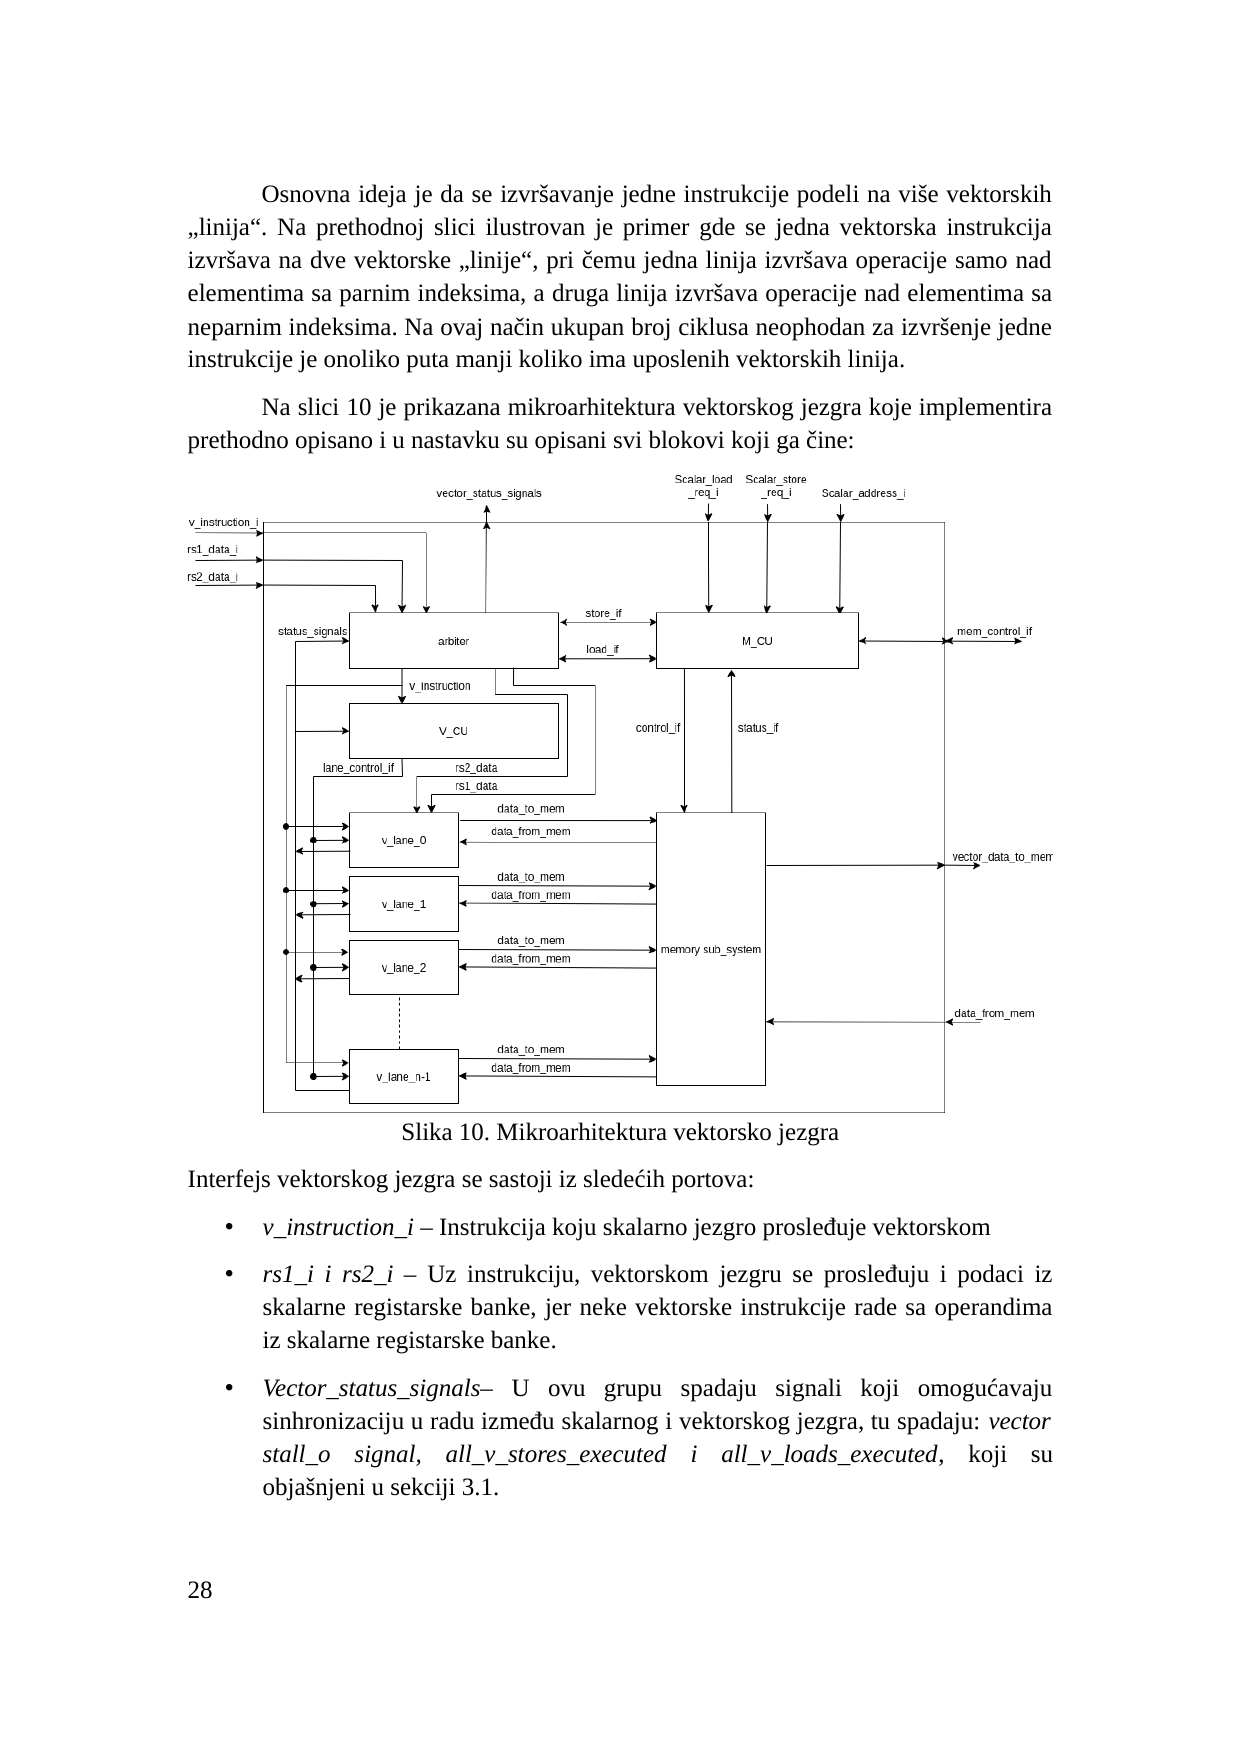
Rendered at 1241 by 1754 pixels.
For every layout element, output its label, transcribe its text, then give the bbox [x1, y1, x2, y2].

picture [187, 472, 1053, 1113]
text Slika 10. Mikroarhitektura vektorsko jezgra [187, 1113, 1053, 1145]
text Interfejs vektorskog jezgra se sastoji iz sledećih portova: [187, 1164, 1053, 1193]
text Osnovna ideja je da se izvršavanje jedne instrukcije podeli na više vektorskih „linija“. Na prethodnoj slici ilustrovan je primer gde se jedna vektorska instrukcija izvršava na dve vektorske „linije“, pri čemu jedna linija izvršava operacije samo nad elementima sa parnim indeksima, a druga linija izvršava operacije nad elementima sa neparnim indeksima. Na ovaj način ukupan broj ciklusa neophodan za izvršenje jedne instrukcije je onoliko puta manji koliko ima uposlenih vektorskih linija. [187, 179, 1053, 373]
list Vector_status_signals– U ovu grupu spadaju signali koji omogućavaju sinhronizaciju u radu između skalarnog i vektorskog jezgra, tu spadaju: vector stall_o signal, all_v_stores_executed i all_v_loads_executed, koji su objašnjeni u sekciji 3.1. [225, 1373, 1053, 1501]
list rs1_i i rs2_i – Uz instrukciju, vektorskom jezgru se prosleđuju i podaci iz skalarne registarske banke, jer neke vektorske instrukcije rade sa operandima iz skalarne registarske banke. [225, 1259, 1053, 1354]
text Na slici 10 je prikazana mikroarhitektura vektorskog jezgra koje implementira prethodno opisano i u nastavku su opisani svi blokovi koji ga čine: [187, 392, 1053, 454]
list v_instruction_i – Instrukcija koju skalarno jezgro prosleđuje vektorskom [225, 1212, 1053, 1241]
